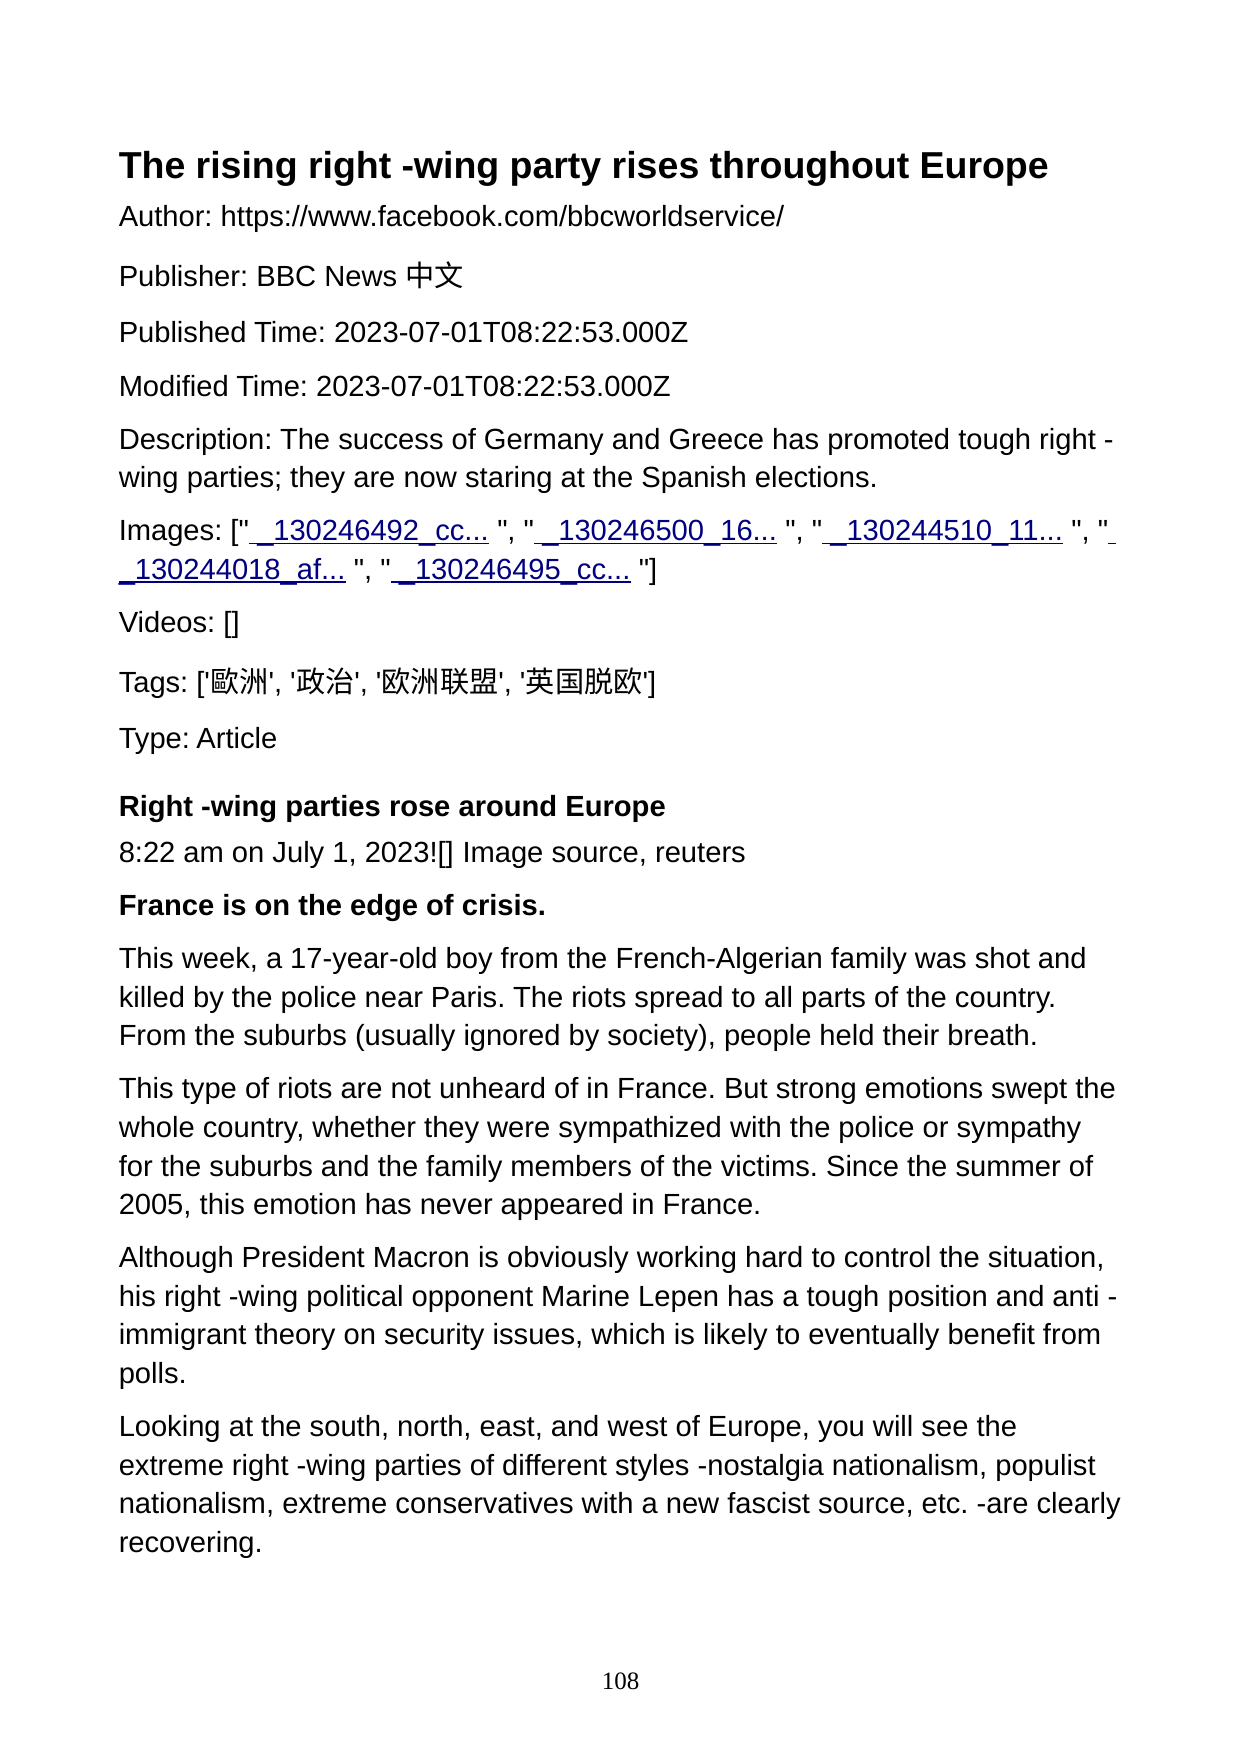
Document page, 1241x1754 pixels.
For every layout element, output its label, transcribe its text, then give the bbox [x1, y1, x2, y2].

text Modified Time: 2023-07-01T08:22:53.000Z [118, 368, 1122, 402]
text This week, a 17-year-old boy from the French-Algerian family was shot and killed by the police near Paris. The riots spread to all parts of the country. From the suburbs (usually ignored by society), people held their breath. [118, 941, 1122, 1052]
subtitle The rising right -wing party rises throughout Europe [118, 143, 1122, 187]
text 8:22 am on July 1, 2023![] Image source, reuters [118, 835, 1122, 868]
text Type: Article [118, 721, 1122, 755]
text Videos: [] [118, 605, 1122, 638]
text Images: [" _130246492_cc... ", " _130246500_16... ", " _130244510_11... ", " _130244018_af... ", " _130246495_cc... "] [118, 513, 1122, 585]
text Description: The success of Germany and Greece has promoted tough right -wing parties; they are now staring at the Spanish elections. [118, 422, 1122, 494]
subtitle Right -wing parties rose around Europe [118, 789, 1122, 822]
text Tags: ['歐洲', '政治', '欧洲联盟', '英国脱欧'] [118, 658, 1122, 700]
text Looking at the south, north, east, and west of Europe, you will see the extreme right -wing parties of different styles -nostalgia nationalism, populist nationalism, extreme conservatives with a new fascist source, etc. -are clearly recovering. [118, 1409, 1122, 1558]
text Author: https://www.facebook.com/bbcworldservice/ [118, 199, 1122, 233]
text Publisher: BBC News 中文 [118, 252, 1122, 294]
text This type of riots are not unheard of in France. But strong emotions swept the whole country, whether they were sympathized with the police or sympathy for the suburbs and the family members of the victims. Since the summer of 2005, this emotion has never appeared in France. [118, 1071, 1122, 1221]
text Published Time: 2023-07-01T08:22:53.000Z [118, 315, 1122, 349]
text France is on the edge of crisis. [118, 888, 1122, 922]
text Although President Macron is obviously working hard to control the situation, his right -wing political opponent Marine Lepen has a tough position and anti -immigrant theory on security issues, which is likely to eventually benefit from polls. [118, 1240, 1122, 1389]
